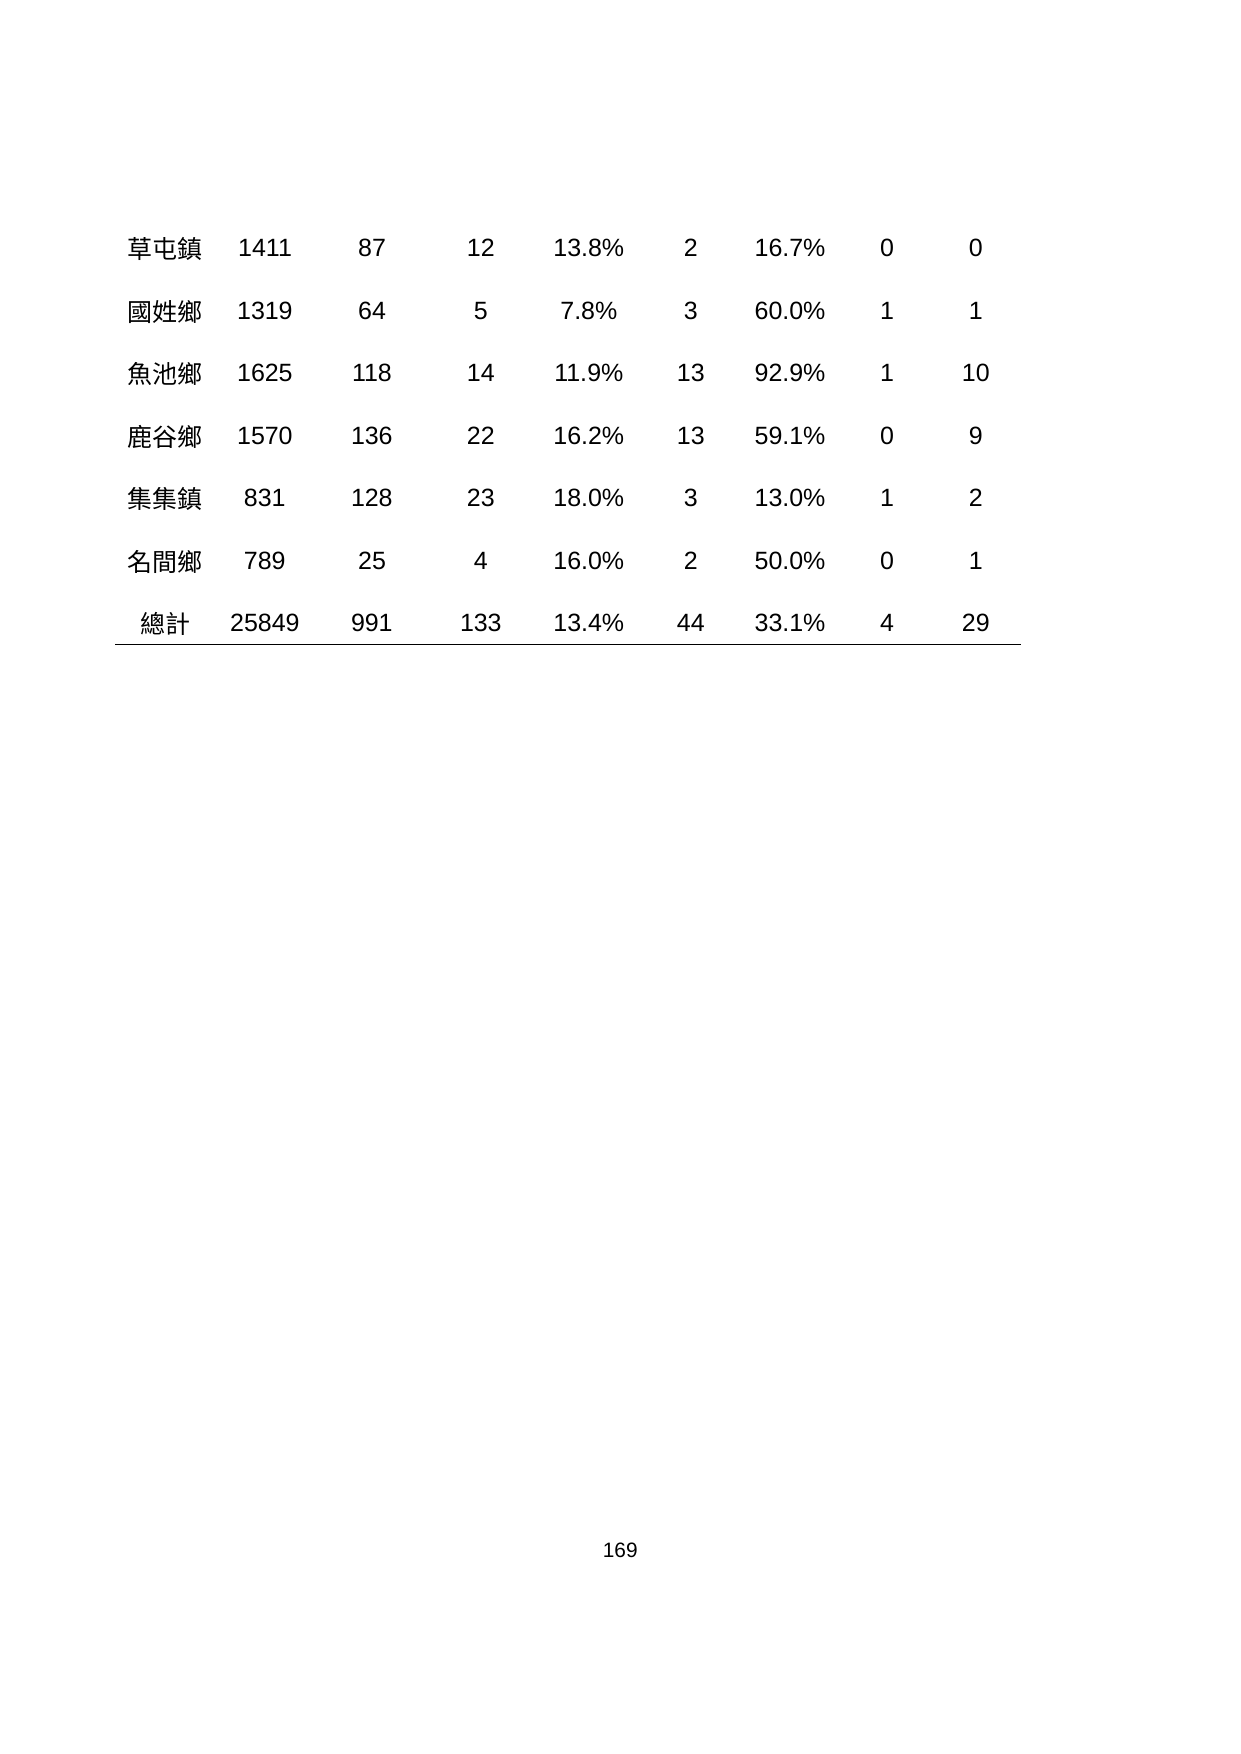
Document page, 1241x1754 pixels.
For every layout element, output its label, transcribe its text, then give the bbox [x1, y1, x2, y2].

table_cell 87 [315, 206, 429, 268]
table_cell 133 [429, 581, 532, 643]
table_cell 1570 [215, 394, 314, 456]
table_cell 總計 [115, 581, 215, 643]
table_cell 13.8% [532, 206, 645, 268]
table_cell 789 [215, 519, 314, 581]
table_cell 1411 [215, 206, 314, 268]
table_cell 16.0% [532, 519, 645, 581]
table_cell 13.4% [532, 581, 645, 643]
table_cell 12 [429, 206, 532, 268]
table_cell 0 [930, 206, 1021, 268]
table_cell 25 [315, 519, 429, 581]
table_cell 國姓鄉 [115, 269, 215, 331]
table_cell 1319 [215, 269, 314, 331]
table_cell 831 [215, 456, 314, 518]
table_cell 3 [645, 269, 736, 331]
table_cell 1 [930, 519, 1021, 581]
table_cell 13.0% [736, 456, 844, 518]
table_cell 14 [429, 331, 532, 393]
table_cell 1 [844, 269, 930, 331]
table_cell 1 [844, 456, 930, 518]
table_cell 草屯鎮 [115, 206, 215, 268]
table_cell 3 [645, 456, 736, 518]
table_cell 13 [645, 394, 736, 456]
table_cell 鹿谷鄉 [115, 394, 215, 456]
table_cell 22 [429, 394, 532, 456]
table_cell 1 [844, 331, 930, 393]
table_cell 23 [429, 456, 532, 518]
table_cell 2 [930, 456, 1021, 518]
table_cell 4 [844, 581, 930, 643]
table_cell 16.7% [736, 206, 844, 268]
table_cell 0 [844, 206, 930, 268]
table_cell 0 [844, 519, 930, 581]
table_cell 魚池鄉 [115, 331, 215, 393]
table_cell 50.0% [736, 519, 844, 581]
table_cell 13 [645, 331, 736, 393]
table_cell 25849 [215, 581, 314, 643]
table_cell 4 [429, 519, 532, 581]
table_cell 集集鎮 [115, 456, 215, 518]
table_cell 991 [315, 581, 429, 643]
table_cell 7.8% [532, 269, 645, 331]
table_cell 44 [645, 581, 736, 643]
table_cell 16.2% [532, 394, 645, 456]
table_cell 2 [645, 519, 736, 581]
table_cell 11.9% [532, 331, 645, 393]
table_cell 18.0% [532, 456, 645, 518]
table_cell 59.1% [736, 394, 844, 456]
table_cell 2 [645, 206, 736, 268]
table_cell 10 [930, 331, 1021, 393]
table_cell 128 [315, 456, 429, 518]
table_cell 0 [844, 394, 930, 456]
table_cell 64 [315, 269, 429, 331]
table_cell 118 [315, 331, 429, 393]
table_cell 92.9% [736, 331, 844, 393]
table_cell 名間鄉 [115, 519, 215, 581]
table_cell 33.1% [736, 581, 844, 643]
table_cell 136 [315, 394, 429, 456]
table_cell 1625 [215, 331, 314, 393]
table_cell 29 [930, 581, 1021, 643]
table_cell 60.0% [736, 269, 844, 331]
table_cell 9 [930, 394, 1021, 456]
table_cell 5 [429, 269, 532, 331]
table_cell 1 [930, 269, 1021, 331]
